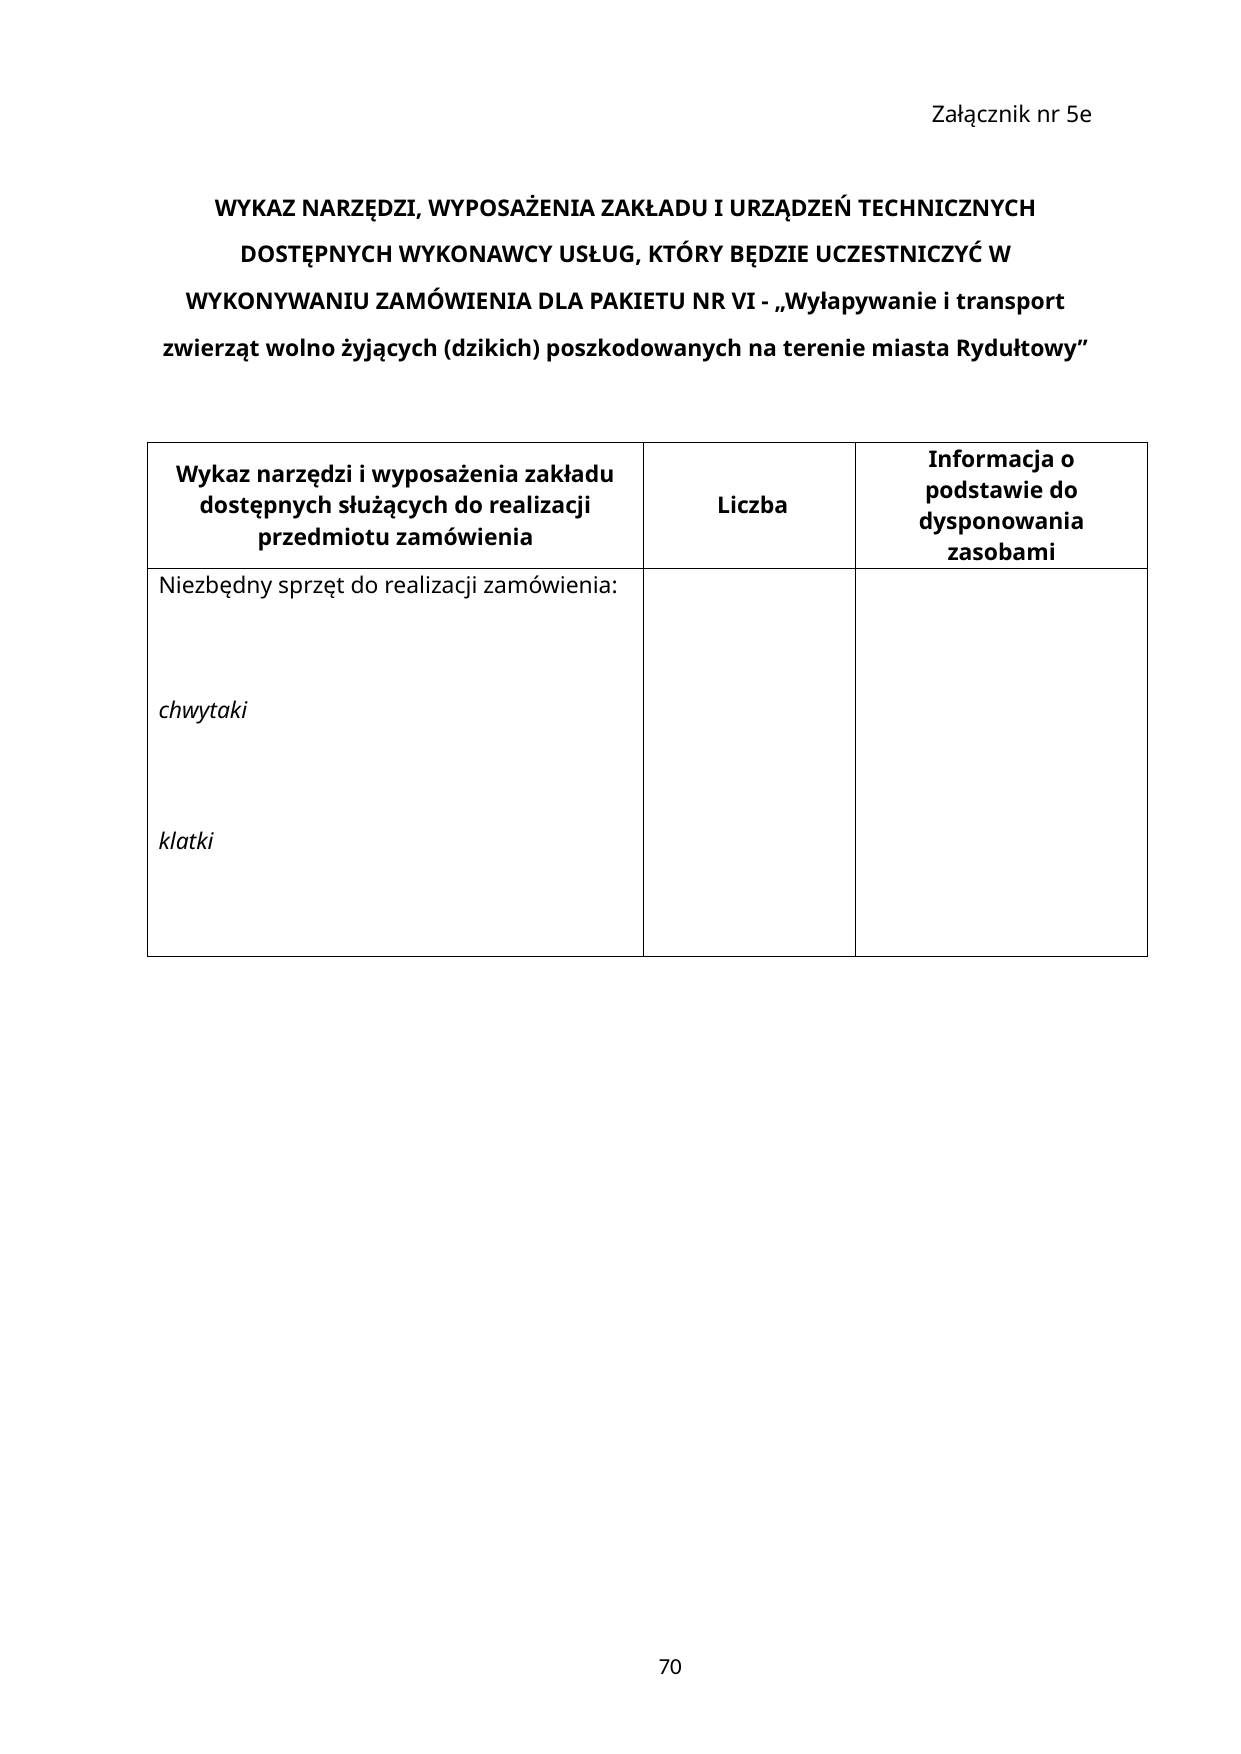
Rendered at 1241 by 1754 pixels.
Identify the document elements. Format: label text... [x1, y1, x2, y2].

text Załącznik nr 5e [159, 98, 1092, 129]
table_cell [856, 569, 1147, 956]
table_header Liczba [644, 443, 855, 568]
table_header Informacja o podstawie do dysponowania zasobami [856, 443, 1147, 568]
table_header Wykaz narzędzi i wyposażenia zakładu dostępnych służących do realizacji przedmiotu zamówienia [148, 443, 643, 568]
text WYKAZ NARZĘDZI, WYPOSAŻENIA ZAKŁADU I URZĄDZEŃ TECHNICZNYCH DOSTĘPNYCH WYKONAWCY USŁUG, KTÓRY BĘDZIE UCZESTNICZYĆ W WYKONYWANIU ZAMÓWIENIA DLA PAKIETU NR VI - „Wyłapywanie i transport zwierząt wolno żyjących (dzikich) poszkodowanych na terenie miasta Rydułtowy” [159, 192, 1092, 363]
table_cell [644, 569, 855, 956]
table_cell Niezbędny sprzęt do realizacji zamówienia: chwytaki klatki [148, 569, 643, 956]
